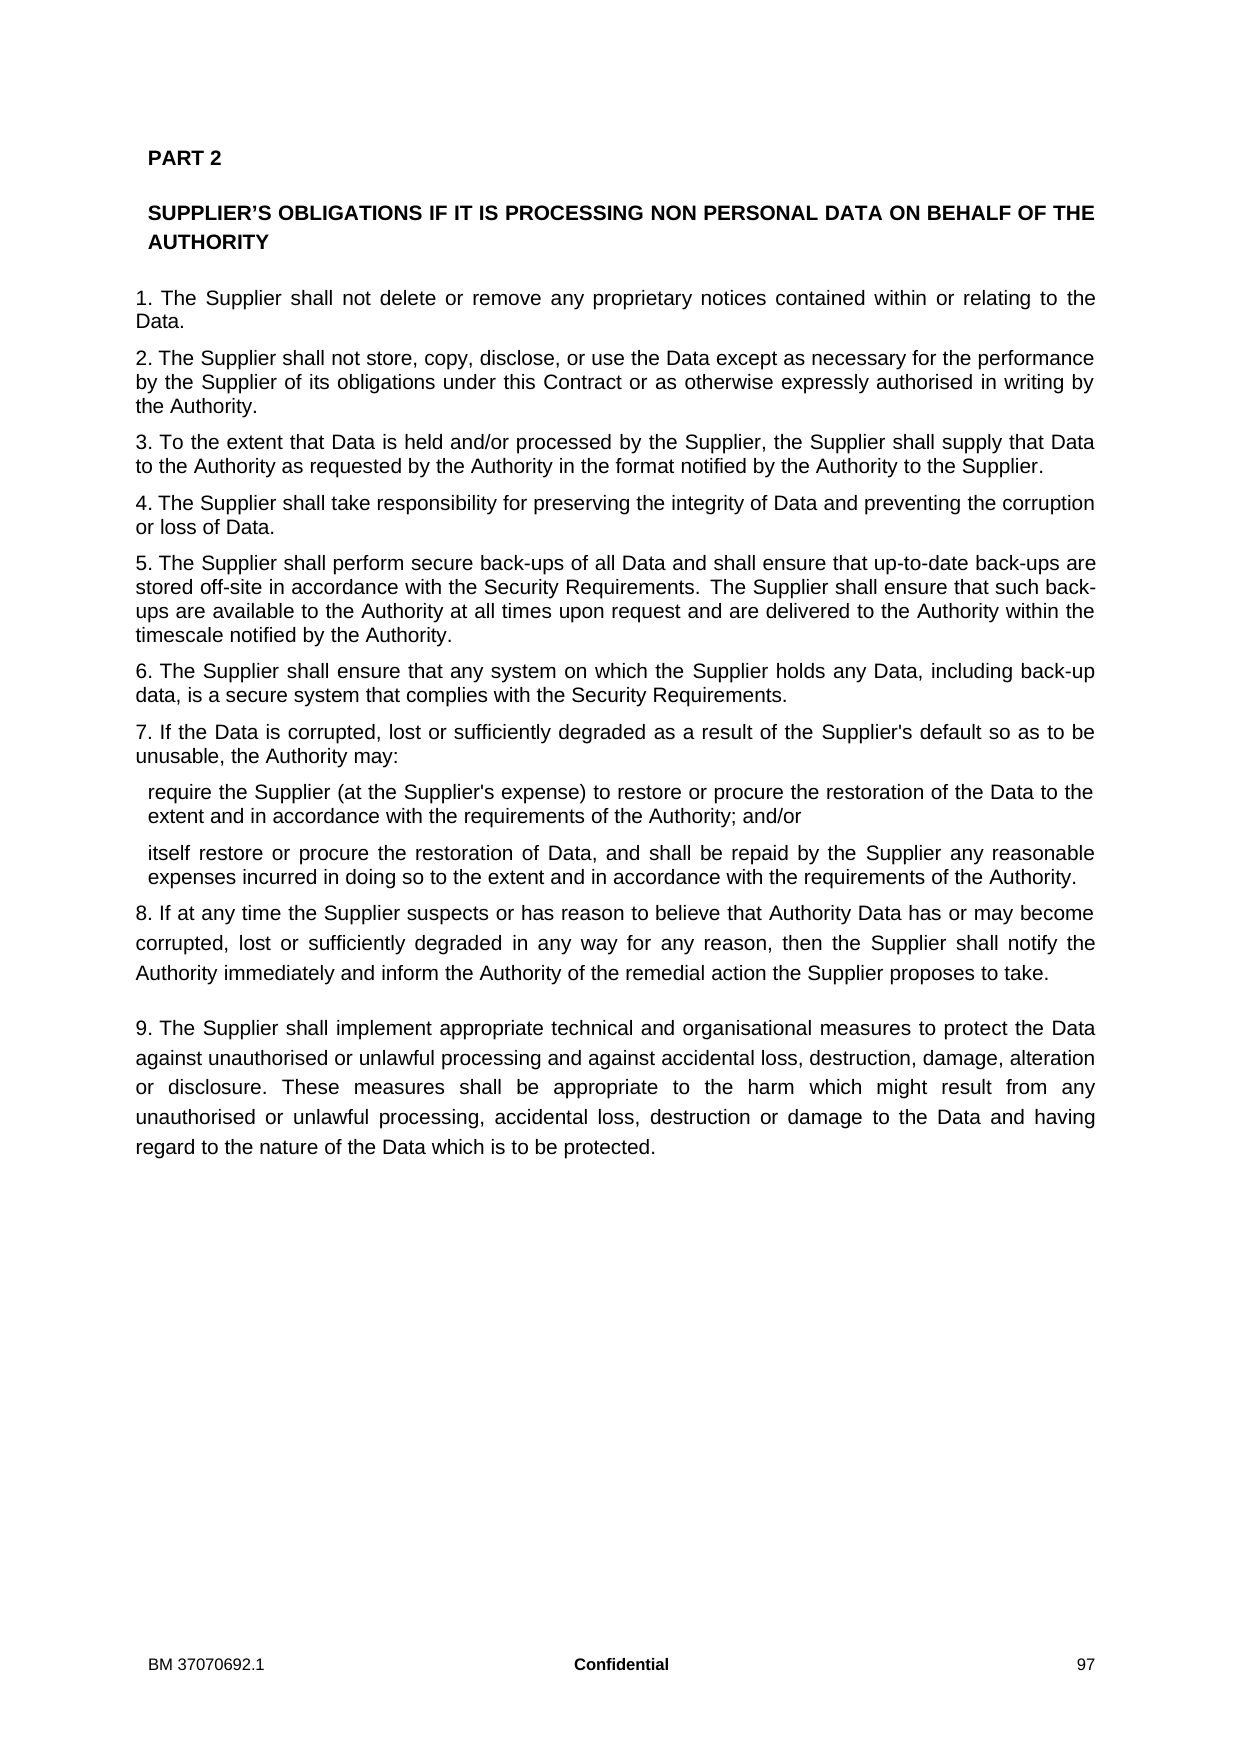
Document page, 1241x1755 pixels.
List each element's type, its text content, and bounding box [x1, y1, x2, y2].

list To the extent that Data is held and/or processed by the Supplier, the Supplier shall supply that Data to the Authority as requested by the Authority in the format notified by the Authority to the Supplier. [135, 430, 1095, 478]
list The Supplier shall implement appropriate technical and organisational measures to protect the Data against unauthorised or unlawful processing and against accidental loss, destruction, damage, alteration or disclosure. These measures shall be appropriate to the harm which might result from any unauthorised or unlawful processing, accidental loss, destruction or damage to the Data and having regard to the nature of the Data which is to be protected. [135, 1015, 1096, 1159]
text SUPPLIER’S OBLIGATIONS IF IT IS PROCESSING NON PERSONAL DATA ON BEHALF OF THE AUTHORITY [148, 200, 1095, 254]
list The Supplier shall perform secure back-ups of all Data and shall ensure that up-to-date back-ups are stored off-site in accordance with the Security Requirements. The Supplier shall ensure that such back- ups are available to the Authority at all times upon request and are delivered to the Authority within the timescale notified by the Authority. [135, 551, 1096, 647]
list The Supplier shall take responsibility for preserving the integrity of Data and preventing the corruption or loss of Data. [135, 491, 1095, 538]
list The Supplier shall not delete or remove any proprietary notices contained within or relating to the Data. [135, 285, 1096, 333]
list The Supplier shall not store, copy, disclose, or use the Data except as necessary for the performance by the Supplier of its obligations under this Contract or as otherwise expressly authorised in writing by the Authority. [135, 346, 1095, 418]
text itself restore or procure the restoration of Data, and shall be repaid by the Supplier any reasonable expenses incurred in doing so to the extent and in accordance with the requirements of the Authority. [148, 841, 1095, 888]
list If at any time the Supplier suspects or has reason to believe that Authority Data has or may become corrupted, lost or sufficiently degraded in any way for any reason, then the Supplier shall notify the Authority immediately and inform the Authority of the remedial action the Supplier proposes to take. [135, 901, 1096, 984]
list If the Data is corrupted, lost or sufficiently degraded as a result of the Supplier's default so as to be unusable, the Authority may: [135, 720, 1095, 768]
list The Supplier shall ensure that any system on which the Supplier holds any Data, including back-up data, is a secure system that complies with the Security Requirements. [135, 659, 1096, 707]
text require the Supplier (at the Supplier's expense) to restore or procure the restoration of the Data to the extent and in accordance with the requirements of the Authority; and/or [148, 780, 1095, 828]
subtitle PART 2 [148, 145, 1107, 169]
